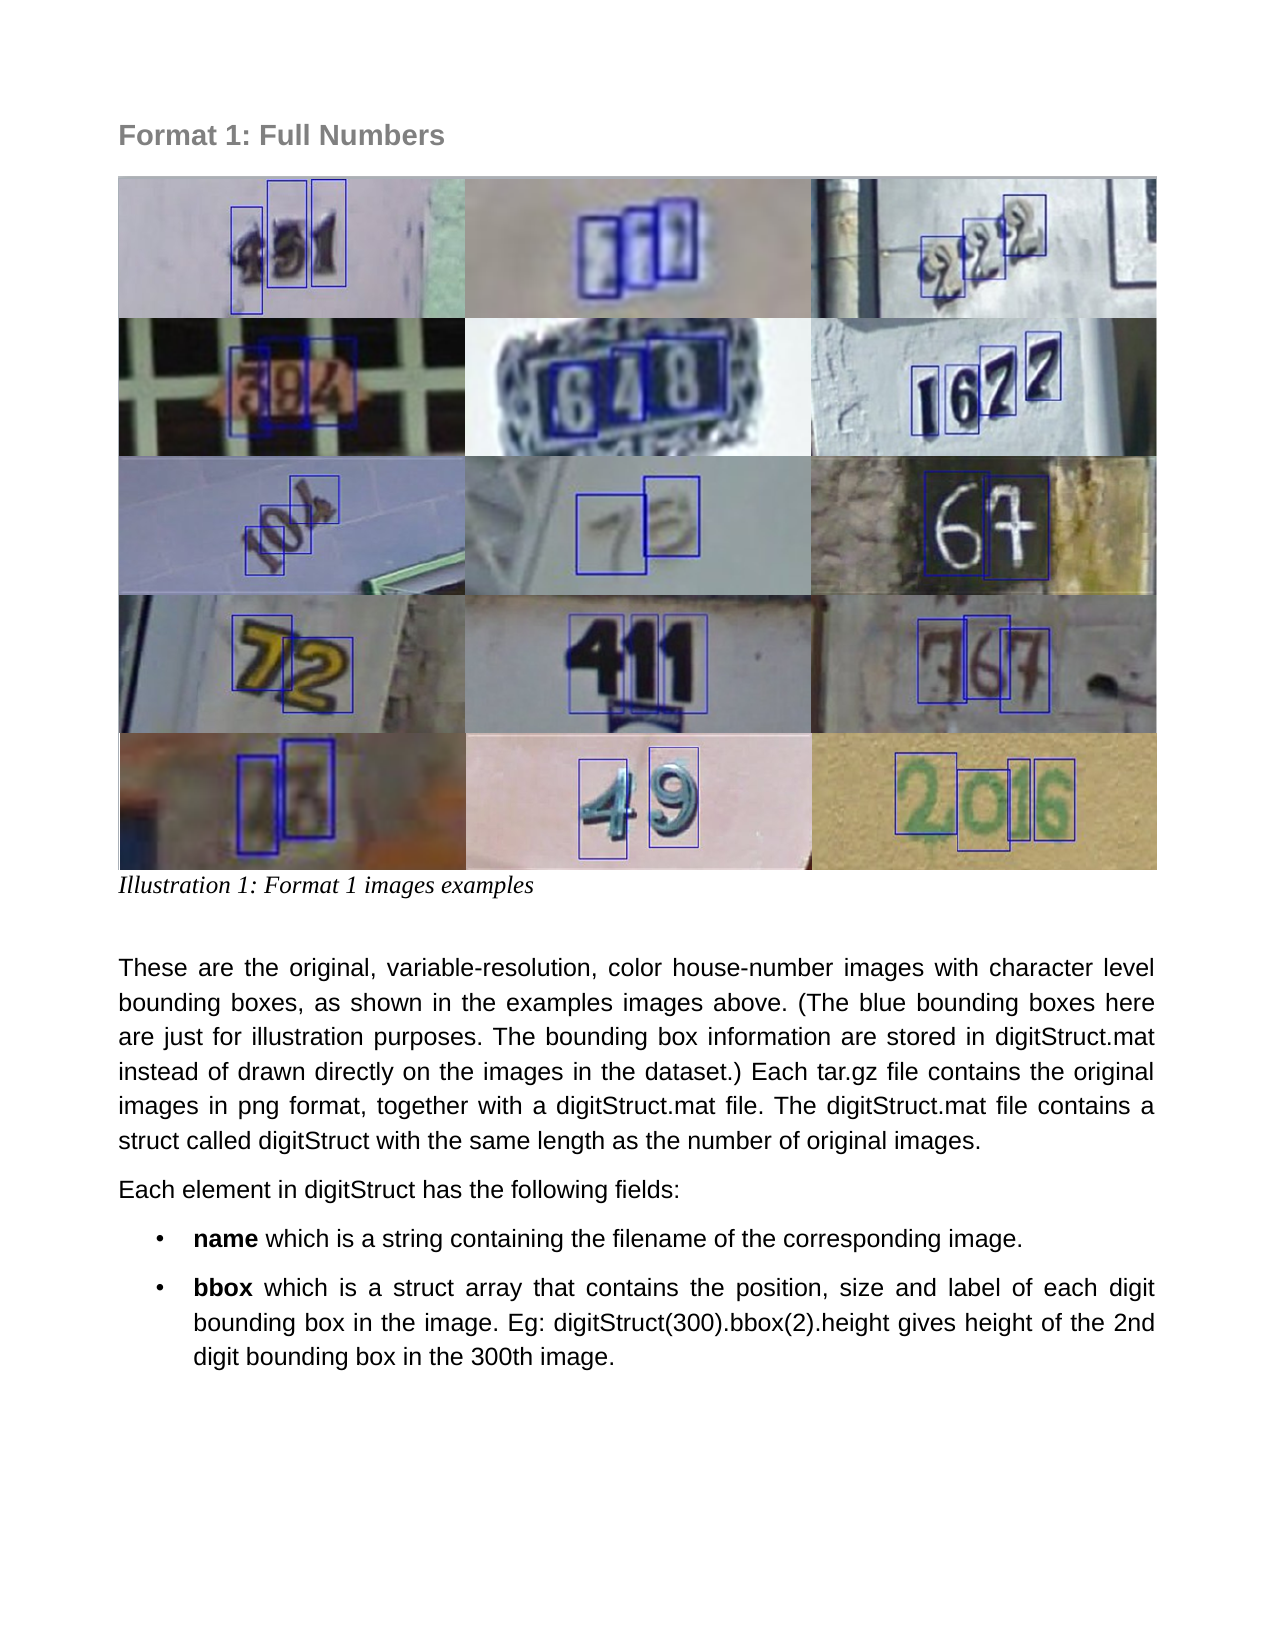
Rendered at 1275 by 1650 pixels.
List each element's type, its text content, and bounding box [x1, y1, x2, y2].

subtitle Format 1: Full Numbers [118, 118, 1157, 152]
text Illustration 1: Format 1 images examples [118, 870, 1157, 898]
text These are the original, variable-resolution, color house-number images with character level bounding boxes, as shown in the examples images above. (The blue bounding boxes here are just for illustration purposes. The bounding box information are stored in digitStruct.mat instead of drawn directly on the images in the dataset.) Each tar.gz file contains the original images in png format, together with a digitStruct.mat file. The digitStruct.mat file contains a struct called digitStruct with the same length as the number of original images. [118, 953, 1157, 1154]
picture [118, 176, 1157, 870]
text Each element in digitStruct has the following fields: [118, 1175, 1157, 1203]
list name which is a string containing the filename of the corresponding image. [156, 1224, 1157, 1253]
list bbox which is a struct array that contains the position, size and label of each digit bounding box in the image. Eg: digitStruct(300).bbox(2).height gives height of the 2nd digit bounding box in the 300th image. [156, 1273, 1157, 1371]
